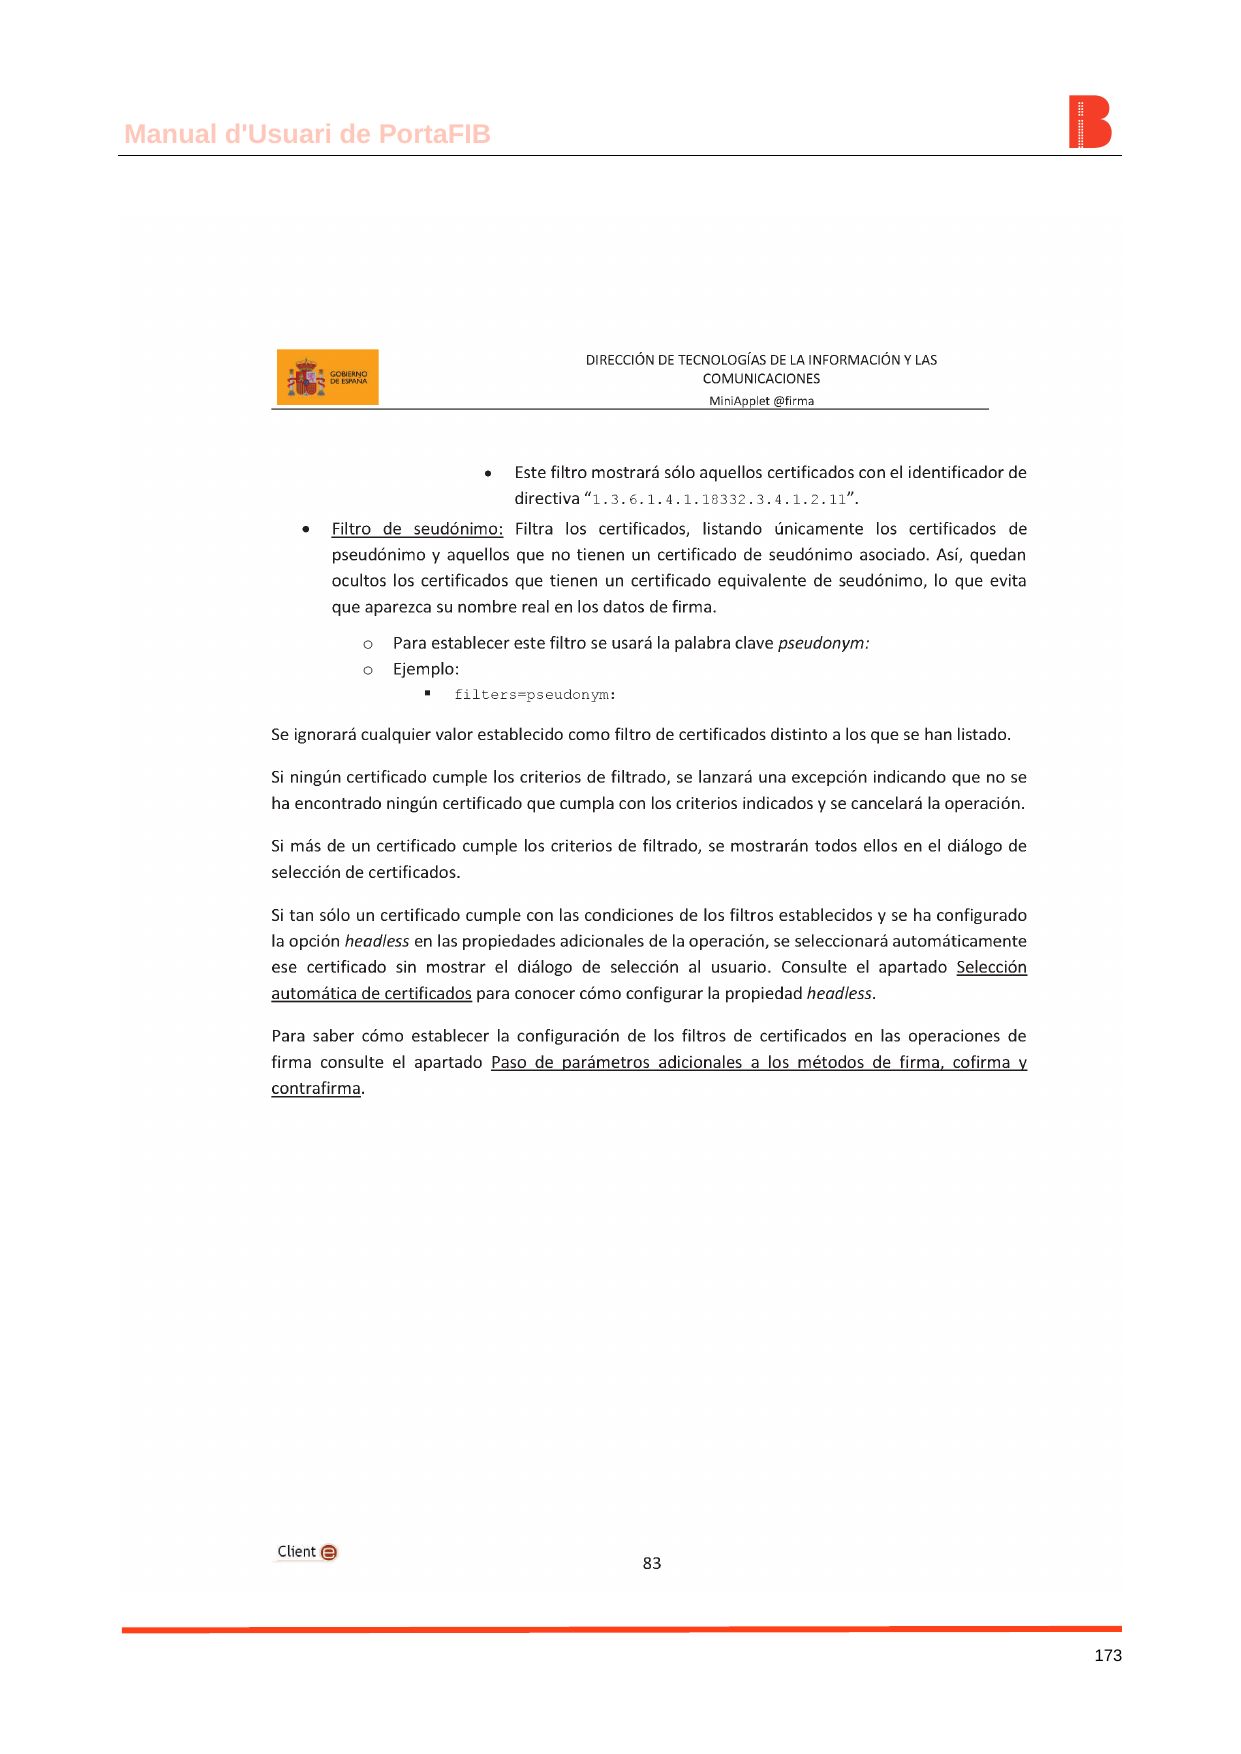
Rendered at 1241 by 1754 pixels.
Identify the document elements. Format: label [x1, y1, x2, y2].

picture [118, 215, 1123, 1598]
picture [1063, 94, 1117, 150]
